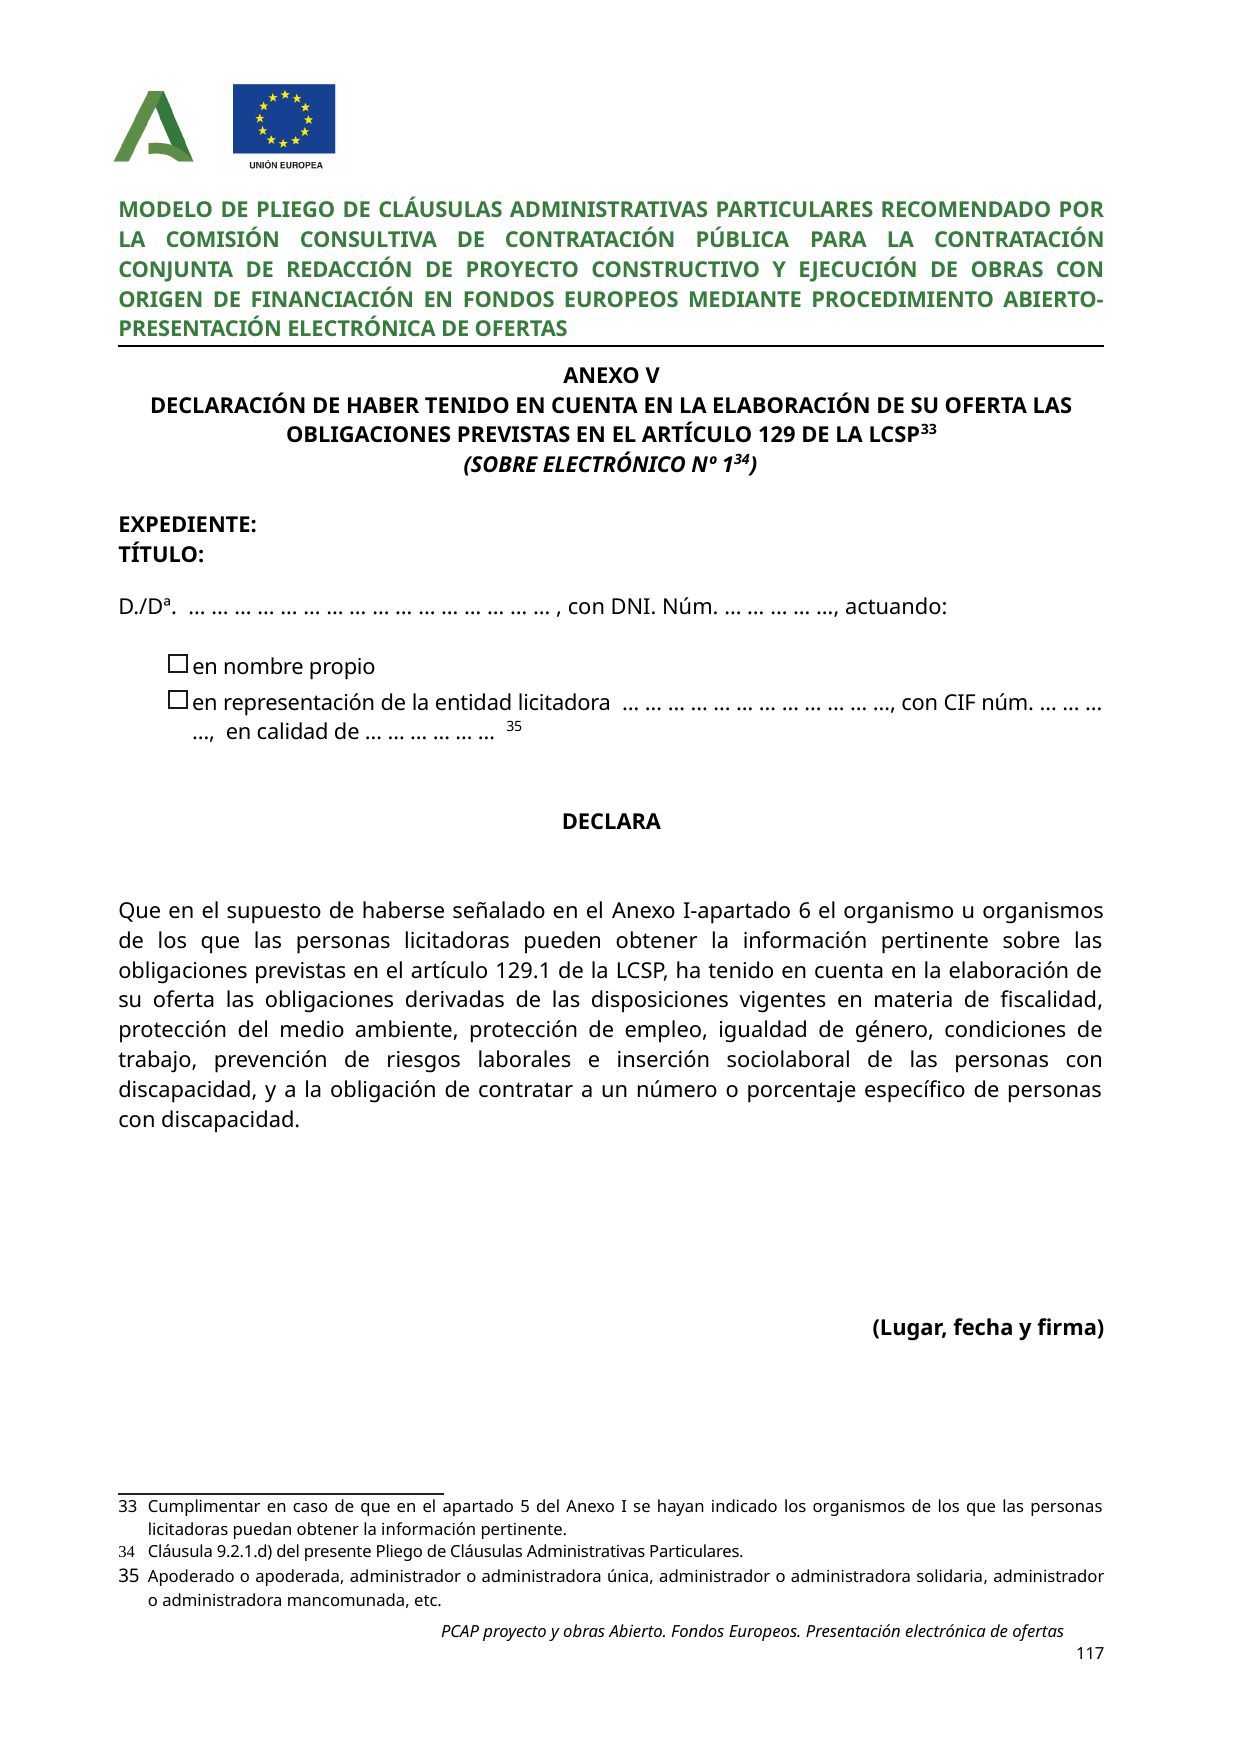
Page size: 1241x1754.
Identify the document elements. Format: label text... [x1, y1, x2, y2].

text MODELO DE PLIEGO DE CLÁUSULAS ADMINISTRATIVAS PARTICULARES RECOMENDADO POR LA COMISIÓN CONSULTIVA DE CONTRATACIÓN PÚBLICA PARA LA CONTRATACIÓN CONJUNTA DE REDACCIÓN DE PROYECTO CONSTRUCTIVO Y EJECUCIÓN DE OBRAS CON ORIGEN DE FINANCIACIÓN EN FONDOS EUROPEOS MEDIANTE PROCEDIMIENTO ABIERTO- PRESENTACIÓN ELECTRÓNICA DE OFERTAS [118, 194, 1104, 345]
picture [109, 86, 198, 166]
text en representación de la entidad licitadora … … … … … … … … … … … …, con CIF núm. … … … …, en calidad de … … … … … … [192, 687, 1104, 746]
text en nombre propio [192, 651, 1104, 681]
text (Lugar, fecha y firma) [118, 1312, 1104, 1342]
text Apoderado o apoderada, administrador o administradora única, administrador o administradora solidaria, administrador o administradora mancomunada, etc. [118, 1563, 1104, 1611]
text DECLARA [118, 806, 1104, 836]
text Cumplimentar en caso de que en el apartado 5 del Anexo I se hayan indicado los organismos de los que las personas licitadoras puedan obtener la información pertinente. [118, 1494, 1104, 1540]
text D./Dª. … … … … … … … … … … … … … … … … , con DNI. Núm. … … … … …, actuando: [118, 591, 1104, 621]
text (SOBRE ELECTRÓNICO Nº 1) [118, 449, 1104, 479]
text ANEXO V [118, 360, 1104, 390]
text TÍTULO: [118, 539, 1104, 568]
text Que en el supuesto de haberse señalado en el Anexo I-apartado 6 el organismo u organismos de los que las personas licitadoras pueden obtener la información pertinente sobre las obligaciones previstas en el artículo 129.1 de la LCSP, ha tenido en cuenta en la elaboración de su oferta las obligaciones derivadas de las disposiciones vigentes en materia de fiscalidad, protección del medio ambiente, protección de empleo, igualdad de género, condiciones de trabajo, prevención de riesgos laborales e inserción sociolaboral de las personas con discapacidad, y a la obligación de contratar a un número o porcentaje específico de personas con discapacidad. [118, 895, 1104, 1133]
text EXPEDIENTE: [118, 509, 1104, 539]
text DECLARACIÓN DE HABER TENIDO EN CUENTA EN LA ELABORACIÓN DE SU OFERTA LAS OBLIGACIONES PREVISTAS EN EL ARTÍCULO 129 DE LA LCSP [118, 390, 1104, 449]
text Cláusula 9.2.1.d) del presente Pliego de Cláusulas Administrativas Particulares. [118, 1540, 1104, 1563]
picture [221, 78, 347, 176]
